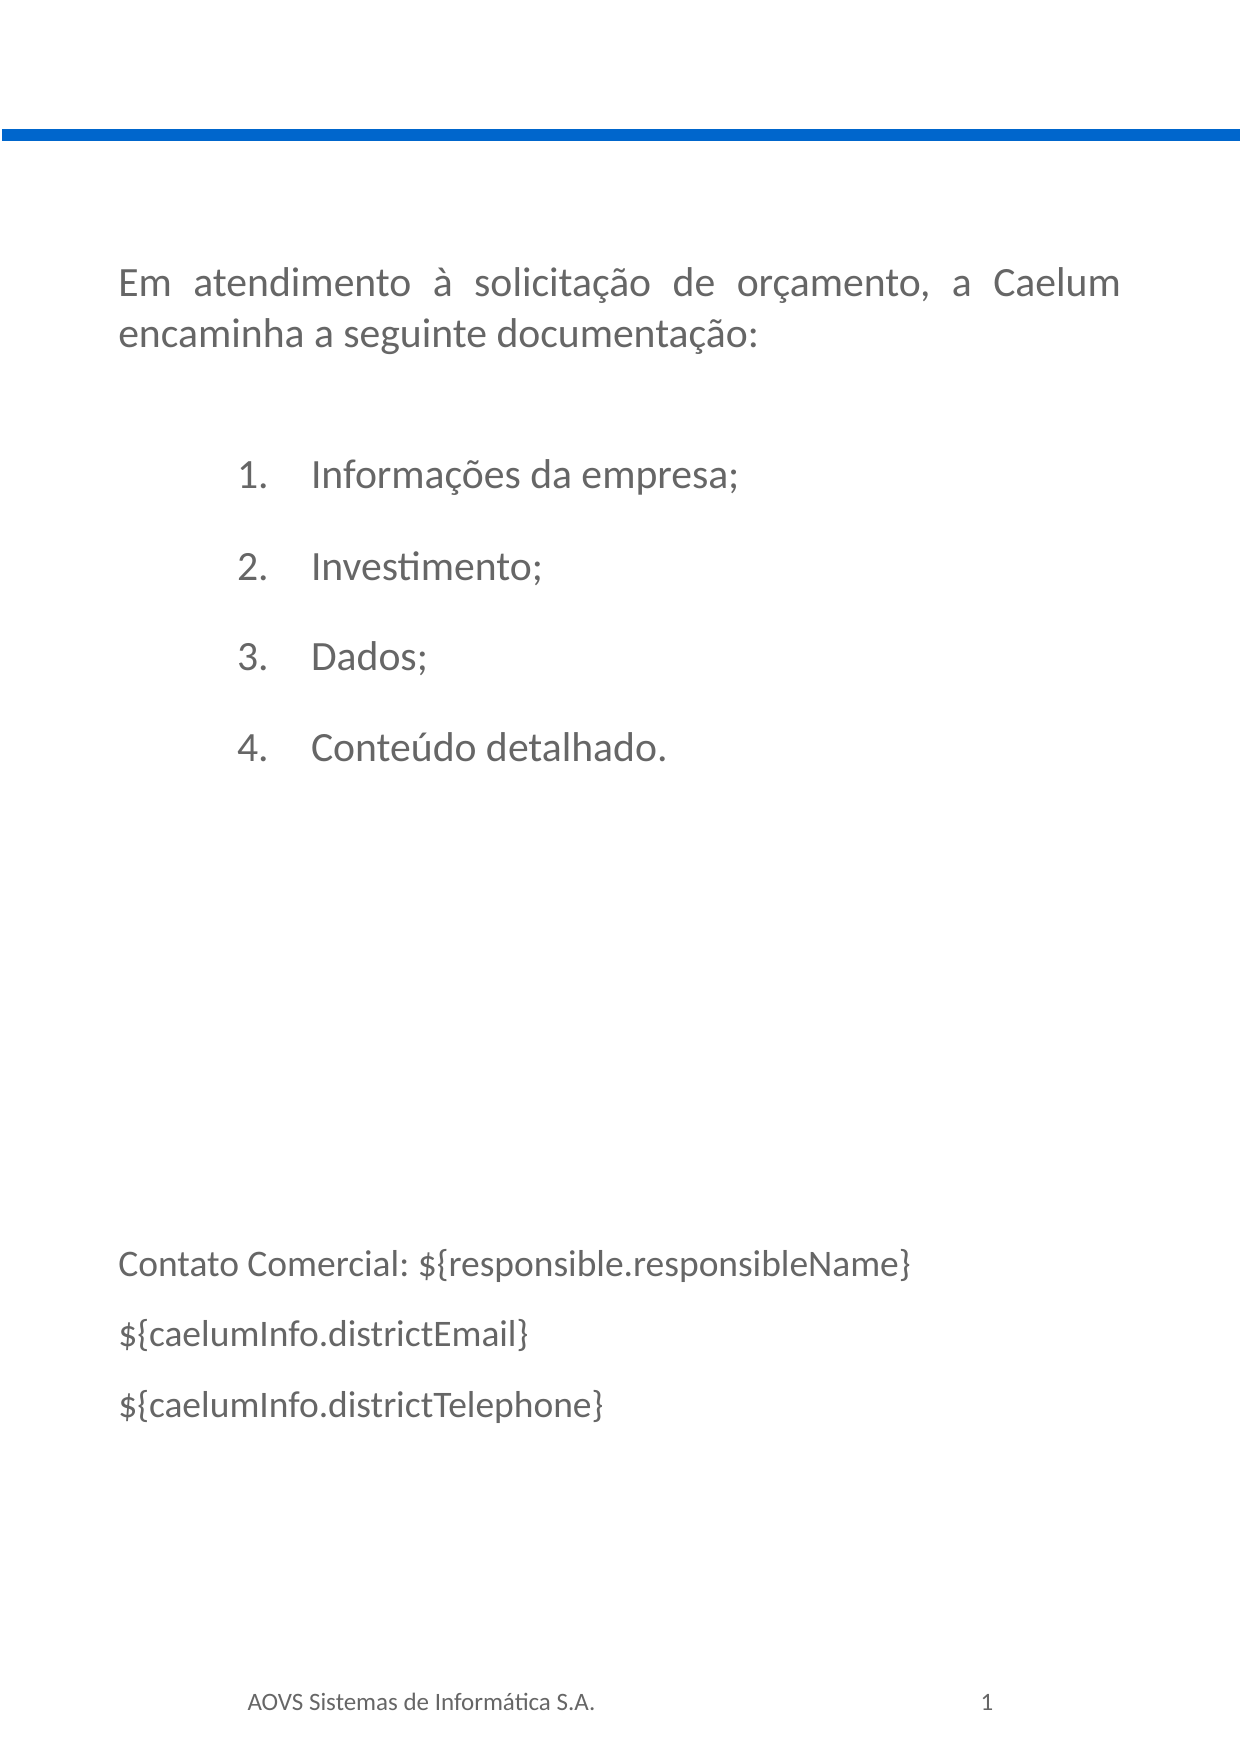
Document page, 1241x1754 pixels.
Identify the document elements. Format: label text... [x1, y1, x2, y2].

list Informações da empresa; [237, 448, 1122, 499]
text Em atendimento à solicitação de orçamento, a Caelum encaminha a seguinte documentação: [118, 256, 1122, 358]
list Investimento; [237, 539, 1122, 590]
text 4. Conteúdo detalhado. [237, 721, 1122, 772]
text ${caelumInfo.districtEmail} [118, 1310, 1122, 1356]
text ${caelumInfo.districtTelephone} [118, 1381, 1122, 1426]
list 3. Dados; [237, 630, 1122, 681]
text Contato Comercial: ${responsible.responsibleName} [118, 1240, 1122, 1286]
